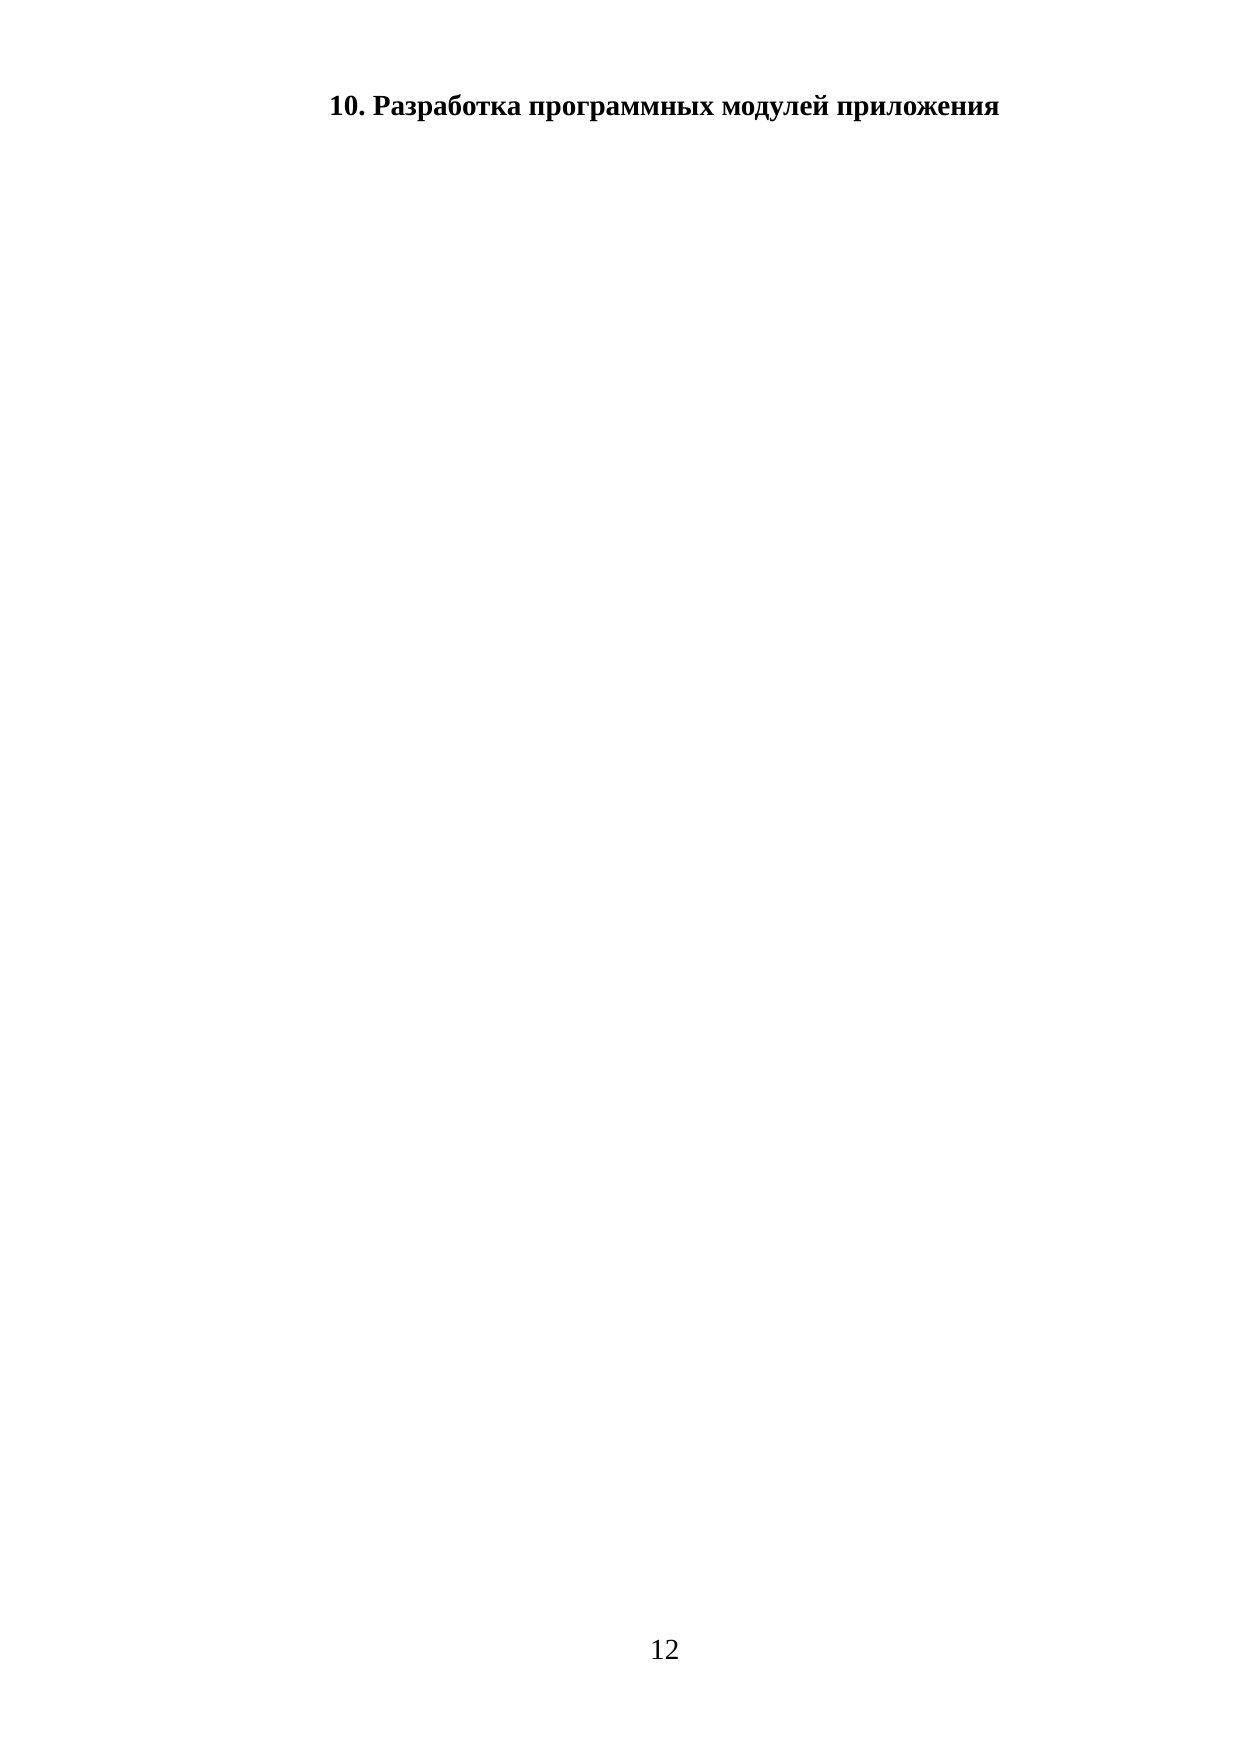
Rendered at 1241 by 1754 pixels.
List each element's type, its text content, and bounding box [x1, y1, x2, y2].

subtitle 10. Разработка программных модулей приложения [177, 88, 1152, 122]
